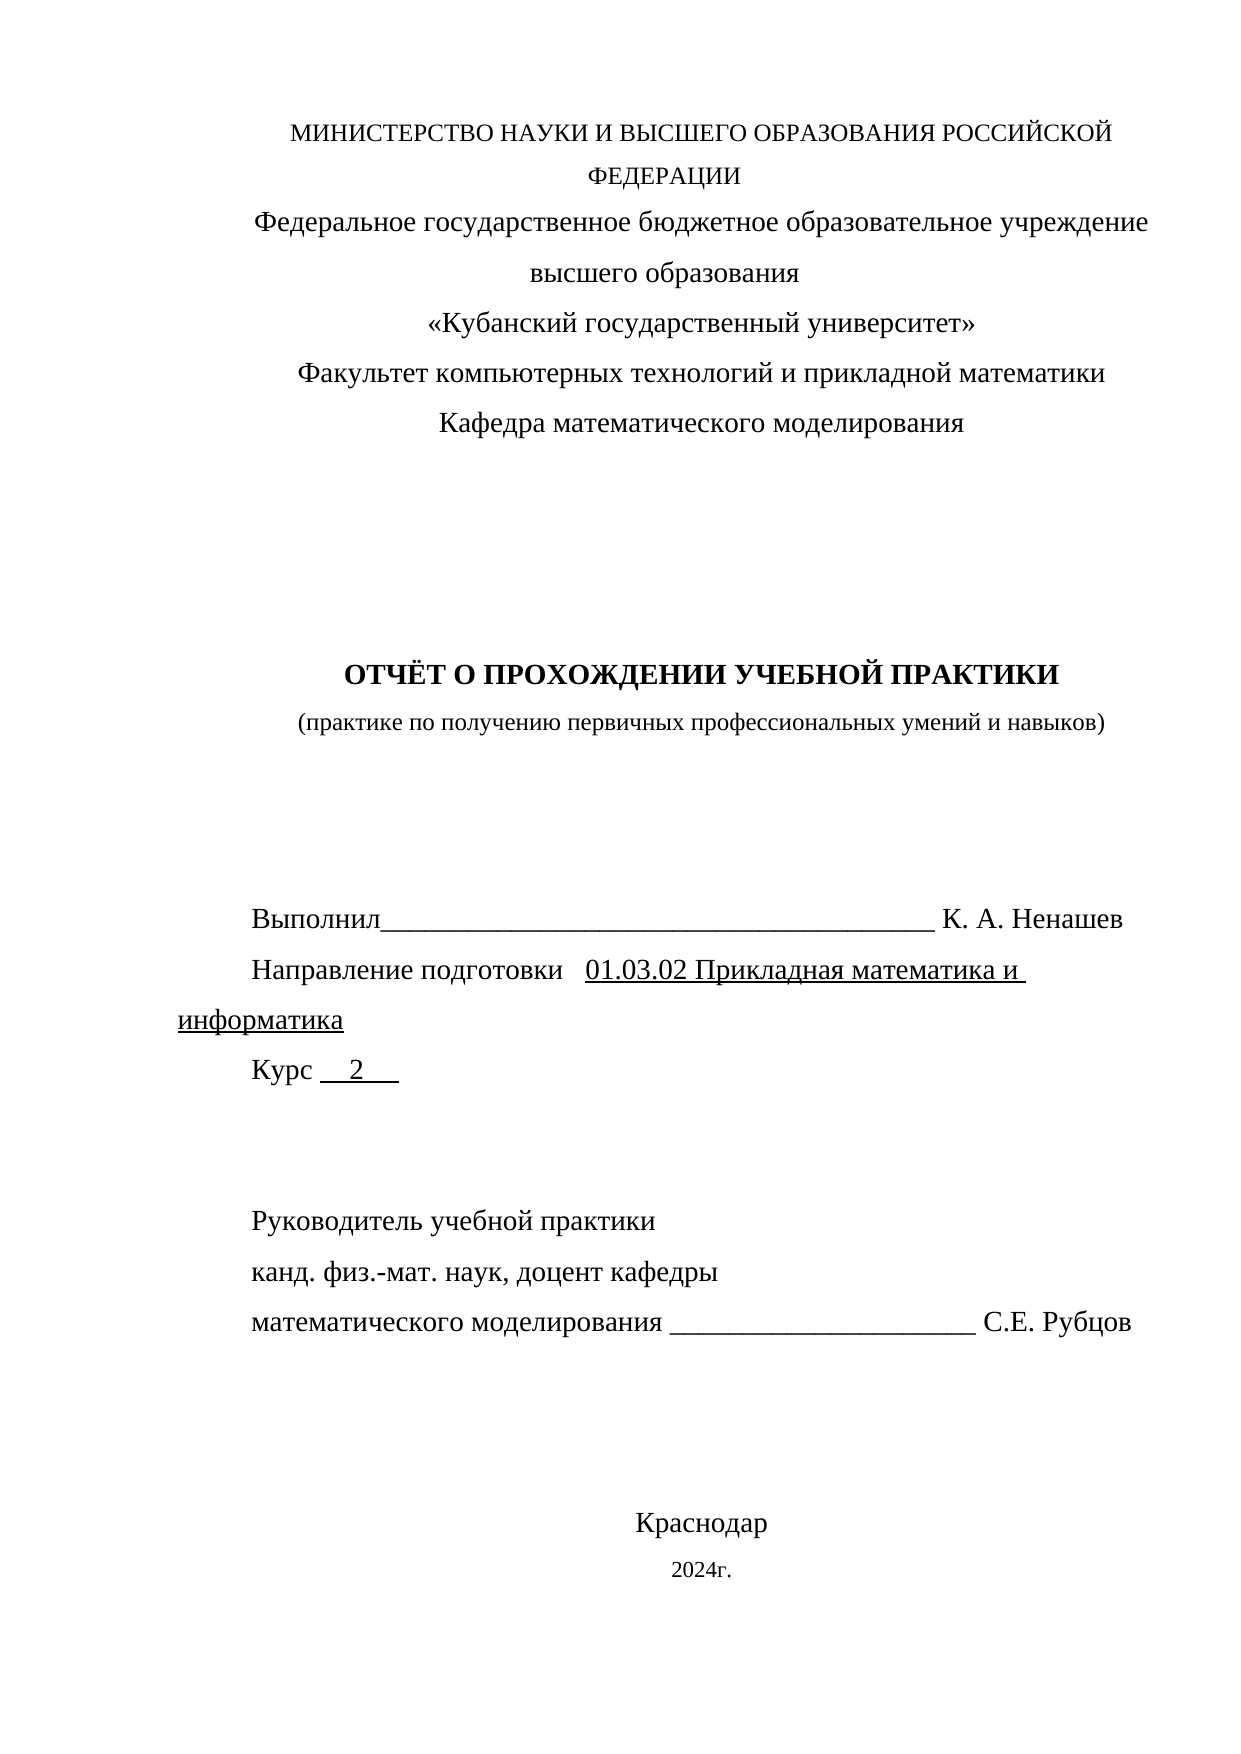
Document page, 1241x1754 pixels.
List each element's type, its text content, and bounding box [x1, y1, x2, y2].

text (практике по получению первичных профессиональных умений и навыков) [177, 707, 1152, 736]
text ОТЧЁТ О ПРОХОЖДЕНИИ УЧЕБНОЙ ПРАКТИКИ [177, 657, 1152, 691]
text Факультет компьютерных технологий и прикладной математики [177, 355, 1152, 389]
text Кафедра математического моделирования [177, 406, 1152, 439]
text Выполнил______________________________________ К. А. Ненашев [177, 902, 1152, 935]
text канд. физ.-мат. наук, доцент кафедры [177, 1254, 1152, 1287]
text Федеральное государственное бюджетное образовательное учреждение высшего образования [177, 204, 1152, 288]
text «Кубанский государственный университет» [177, 305, 1152, 338]
text Руководитель учебной практики [177, 1203, 1152, 1237]
text Курс 2 [177, 1052, 1152, 1086]
text 2024г. [177, 1556, 1152, 1582]
text Направление подготовки 01.03.02 Прикладная математика и информатика [177, 952, 1152, 1036]
text Краснодар [177, 1505, 1152, 1539]
text математического моделирования _____________________ С.Е. Рубцов [177, 1304, 1152, 1338]
text МИНИСТЕРСТВО НАУКИ И ВЫСШЕГО ОБРАЗОВАНИЯ РОССИЙСКОЙ ФЕДЕРАЦИИ [177, 118, 1152, 190]
